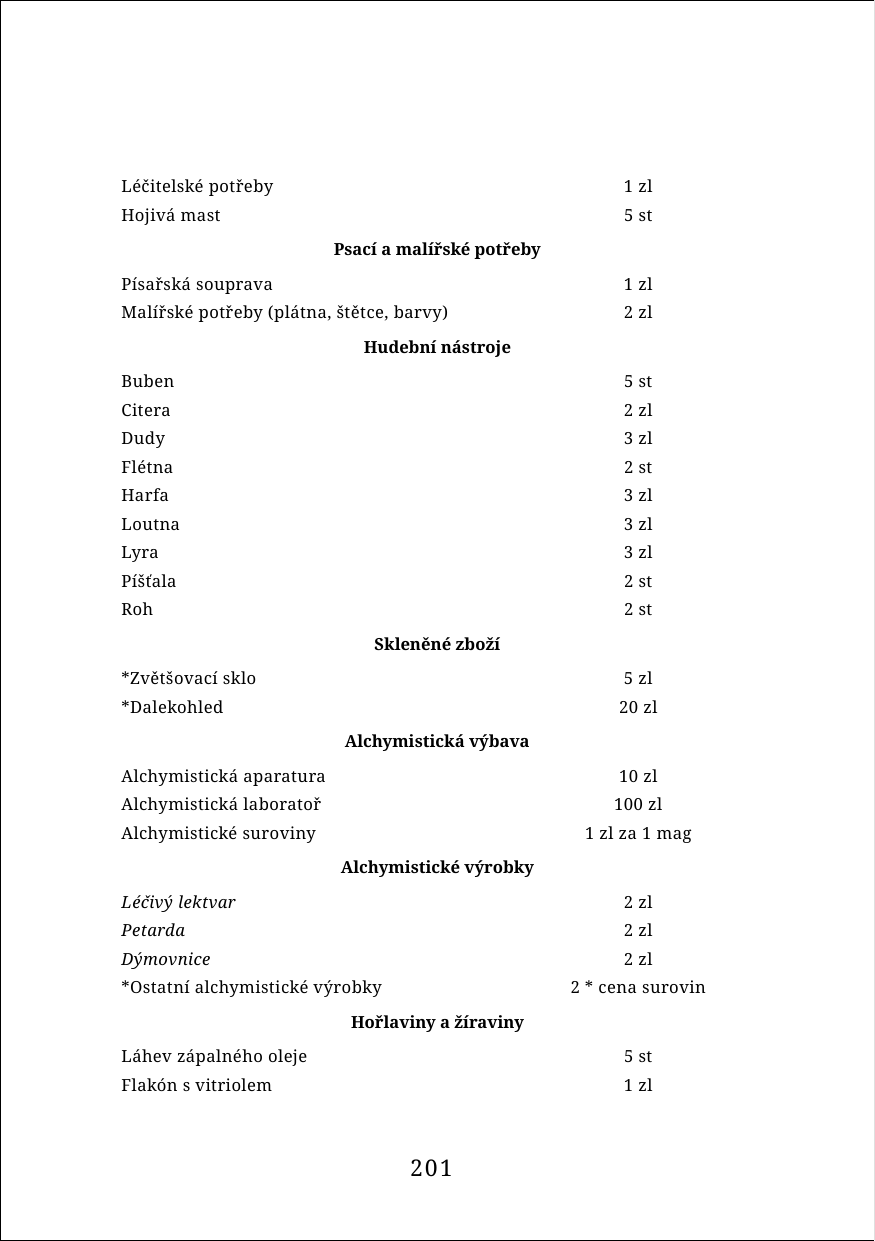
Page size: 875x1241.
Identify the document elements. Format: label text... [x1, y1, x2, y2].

table_cell 5 st [520, 1042, 756, 1071]
table_cell 20 zl [520, 693, 756, 721]
table_cell 2 zl [520, 395, 756, 424]
table_cell 3 zl [520, 510, 756, 538]
table_cell *Dalekohled [118, 693, 520, 721]
table_cell Hořlaviny a žíraviny [118, 1002, 756, 1042]
table_cell 2 zl [520, 888, 756, 916]
table_cell Lyra [118, 538, 520, 567]
table_cell Loutna [118, 510, 520, 538]
table_cell 2 st [520, 595, 756, 624]
table_cell 2 * cena surovin [520, 973, 756, 1002]
table_cell Léčitelské potřeby [118, 172, 520, 200]
table_cell Harfa [118, 481, 520, 509]
table_cell Skleněné zboží [118, 624, 756, 664]
table_cell Láhev zápalného oleje [118, 1042, 520, 1071]
table_cell Hudební nástroje [118, 326, 756, 367]
table_cell Dudy [118, 424, 520, 452]
table_cell 5 st [520, 367, 756, 395]
table_cell 1 zl za 1 mag [520, 819, 756, 847]
table_cell 5 st [520, 200, 756, 229]
table_cell 3 zl [520, 424, 756, 452]
table_cell Léčivý lektvar [118, 888, 520, 916]
table_cell 2 zl [520, 916, 756, 945]
table_cell Hojivá mast [118, 200, 520, 229]
table_cell Flakón s vitriolem [118, 1071, 520, 1099]
table_cell Píšťala [118, 567, 520, 595]
table_cell 3 zl [520, 481, 756, 509]
table_cell Citera [118, 395, 520, 424]
table_cell *Ostatní alchymistické výrobky [118, 973, 520, 1002]
table_cell 100 zl [520, 790, 756, 819]
table_cell 3 zl [520, 538, 756, 567]
table_cell 2 st [520, 567, 756, 595]
table_cell Alchymistické výrobky [118, 847, 756, 888]
table_cell 2 zl [520, 945, 756, 973]
table_cell Alchymistická laboratoř [118, 790, 520, 819]
table_cell 10 zl [520, 762, 756, 790]
table_cell 5 zl [520, 664, 756, 693]
table_cell Psací a malířské potřeby [118, 229, 756, 269]
table_cell 2 zl [520, 298, 756, 326]
table_cell 1 zl [520, 269, 756, 298]
table_cell *Zvětšovací sklo [118, 664, 520, 693]
table_cell 2 st [520, 453, 756, 481]
table_cell Alchymistická výbava [118, 721, 756, 762]
table_cell 1 zl [520, 172, 756, 200]
table_cell Malířské potřeby (plátna, štětce, barvy) [118, 298, 520, 326]
table_cell Alchymistické suroviny [118, 819, 520, 847]
table_cell Roh [118, 595, 520, 624]
table_cell Alchymistická aparatura [118, 762, 520, 790]
table_cell Flétna [118, 453, 520, 481]
table_cell Buben [118, 367, 520, 395]
table_cell Písařská souprava [118, 269, 520, 298]
table_cell Dýmovnice [118, 945, 520, 973]
table_cell 1 zl [520, 1071, 756, 1099]
table_cell Petarda [118, 916, 520, 945]
